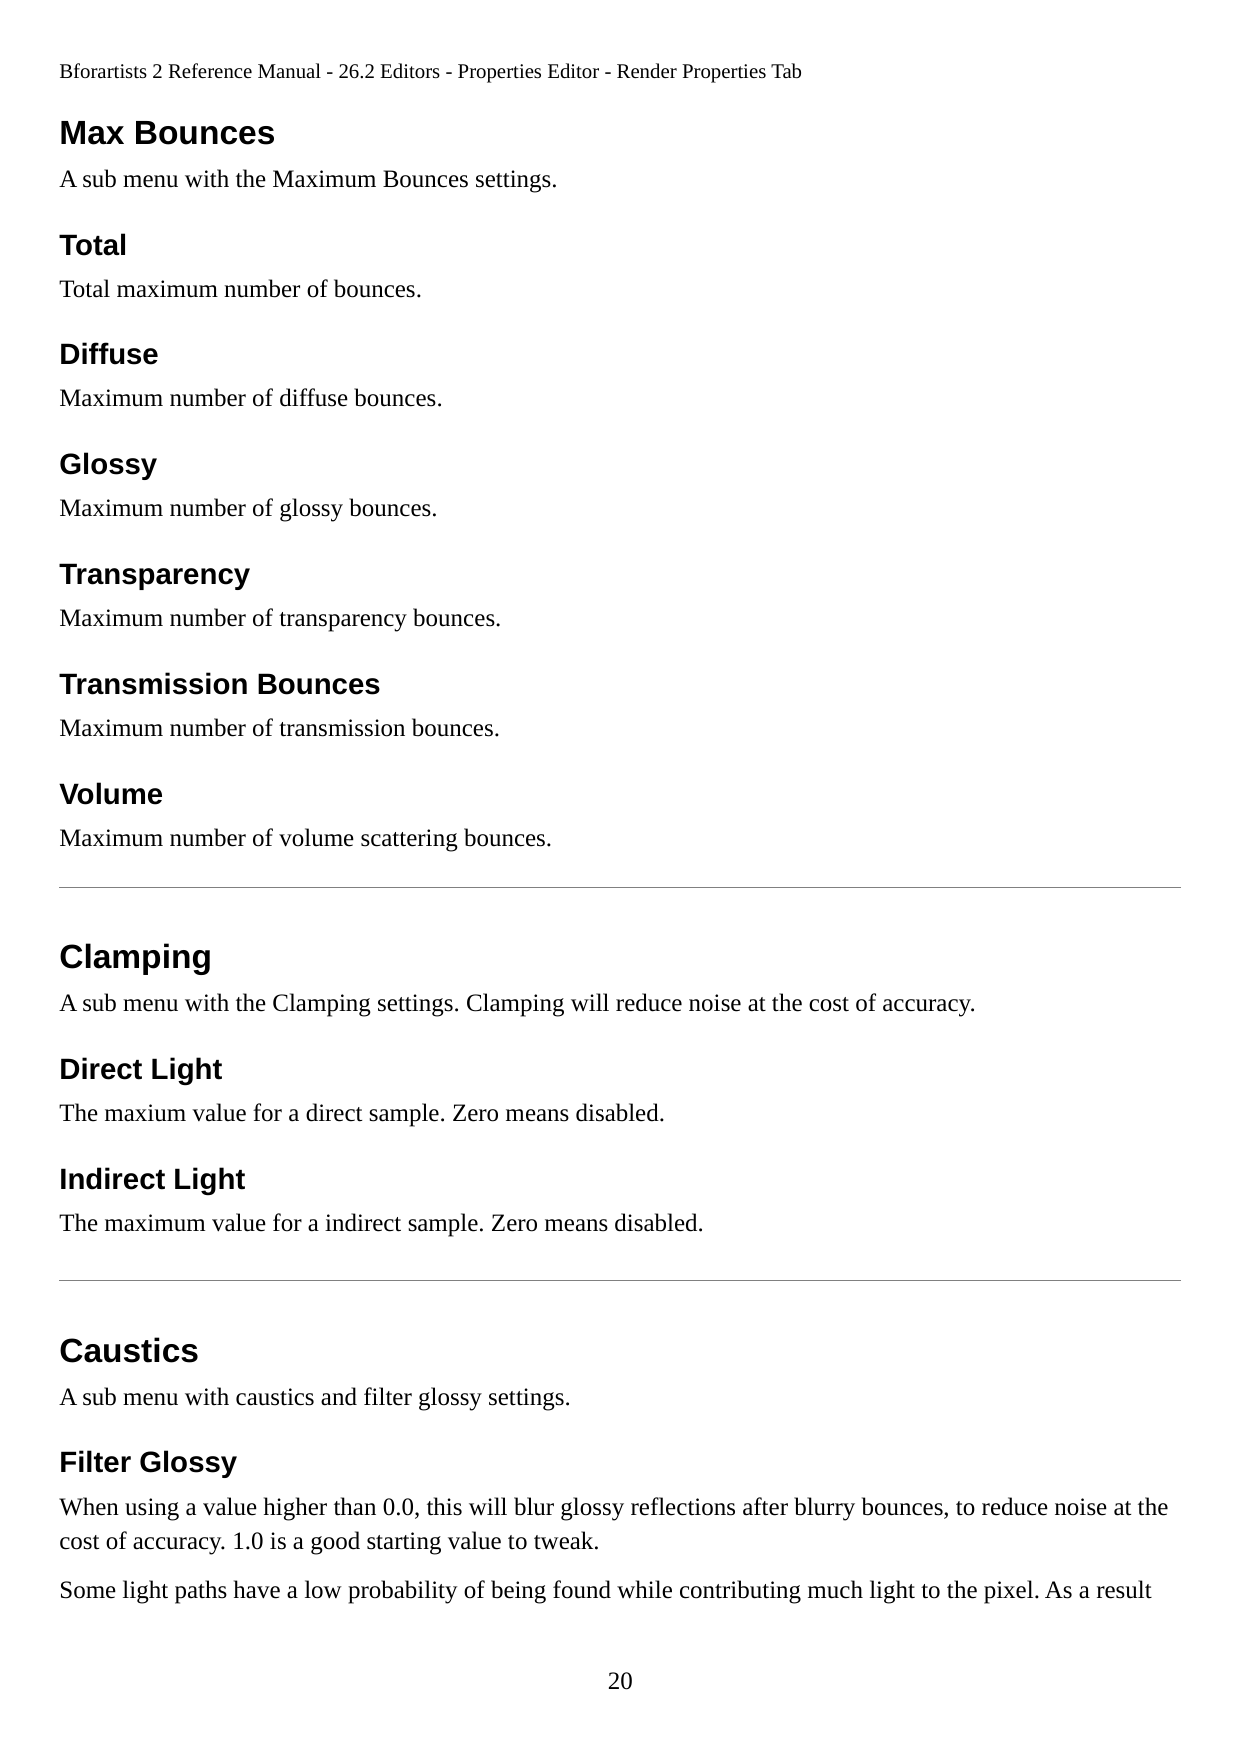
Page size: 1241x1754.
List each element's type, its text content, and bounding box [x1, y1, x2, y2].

subtitle Clamping [59, 937, 1181, 976]
text When using a value higher than 0.0, this will blur glossy reflections after blurry bounces, to reduce noise at the cost of accuracy. 1.0 is a good starting value to tweak. [59, 1492, 1181, 1555]
subtitle Filter Glossy [59, 1445, 1181, 1479]
subtitle Volume [59, 777, 1181, 811]
subtitle Glossy [59, 447, 1181, 481]
text Maximum number of glossy bounces. [59, 493, 1181, 522]
text Maximum number of transmission bounces. [59, 713, 1181, 742]
text Some light paths have a low probability of being found while contributing much light to the pixel. As a result [59, 1575, 1181, 1604]
subtitle Indirect Light [59, 1162, 1181, 1196]
text The maxium value for a direct sample. Zero means disabled. [59, 1098, 1181, 1127]
text A sub menu with caustics and filter glossy settings. [59, 1382, 1181, 1411]
subtitle Transmission Bounces [59, 667, 1181, 701]
subtitle Transparency [59, 557, 1181, 591]
text Maximum number of transparency bounces. [59, 603, 1181, 632]
text A sub menu with the Maximum Bounces settings. [59, 164, 1181, 192]
subtitle Total [59, 227, 1181, 261]
text The maximum value for a indirect sample. Zero means disabled. [59, 1208, 1181, 1237]
text A sub menu with the Clamping settings. Clamping will reduce noise at the cost of accuracy. [59, 988, 1181, 1017]
subtitle Direct Light [59, 1052, 1181, 1086]
subtitle Max Bounces [59, 113, 1181, 151]
text Maximum number of diffuse bounces. [59, 383, 1181, 412]
subtitle Caustics [59, 1331, 1181, 1369]
text Total maximum number of bounces. [59, 274, 1181, 302]
text Maximum number of volume scattering bounces. [59, 823, 1181, 852]
subtitle Diffuse [59, 337, 1181, 371]
